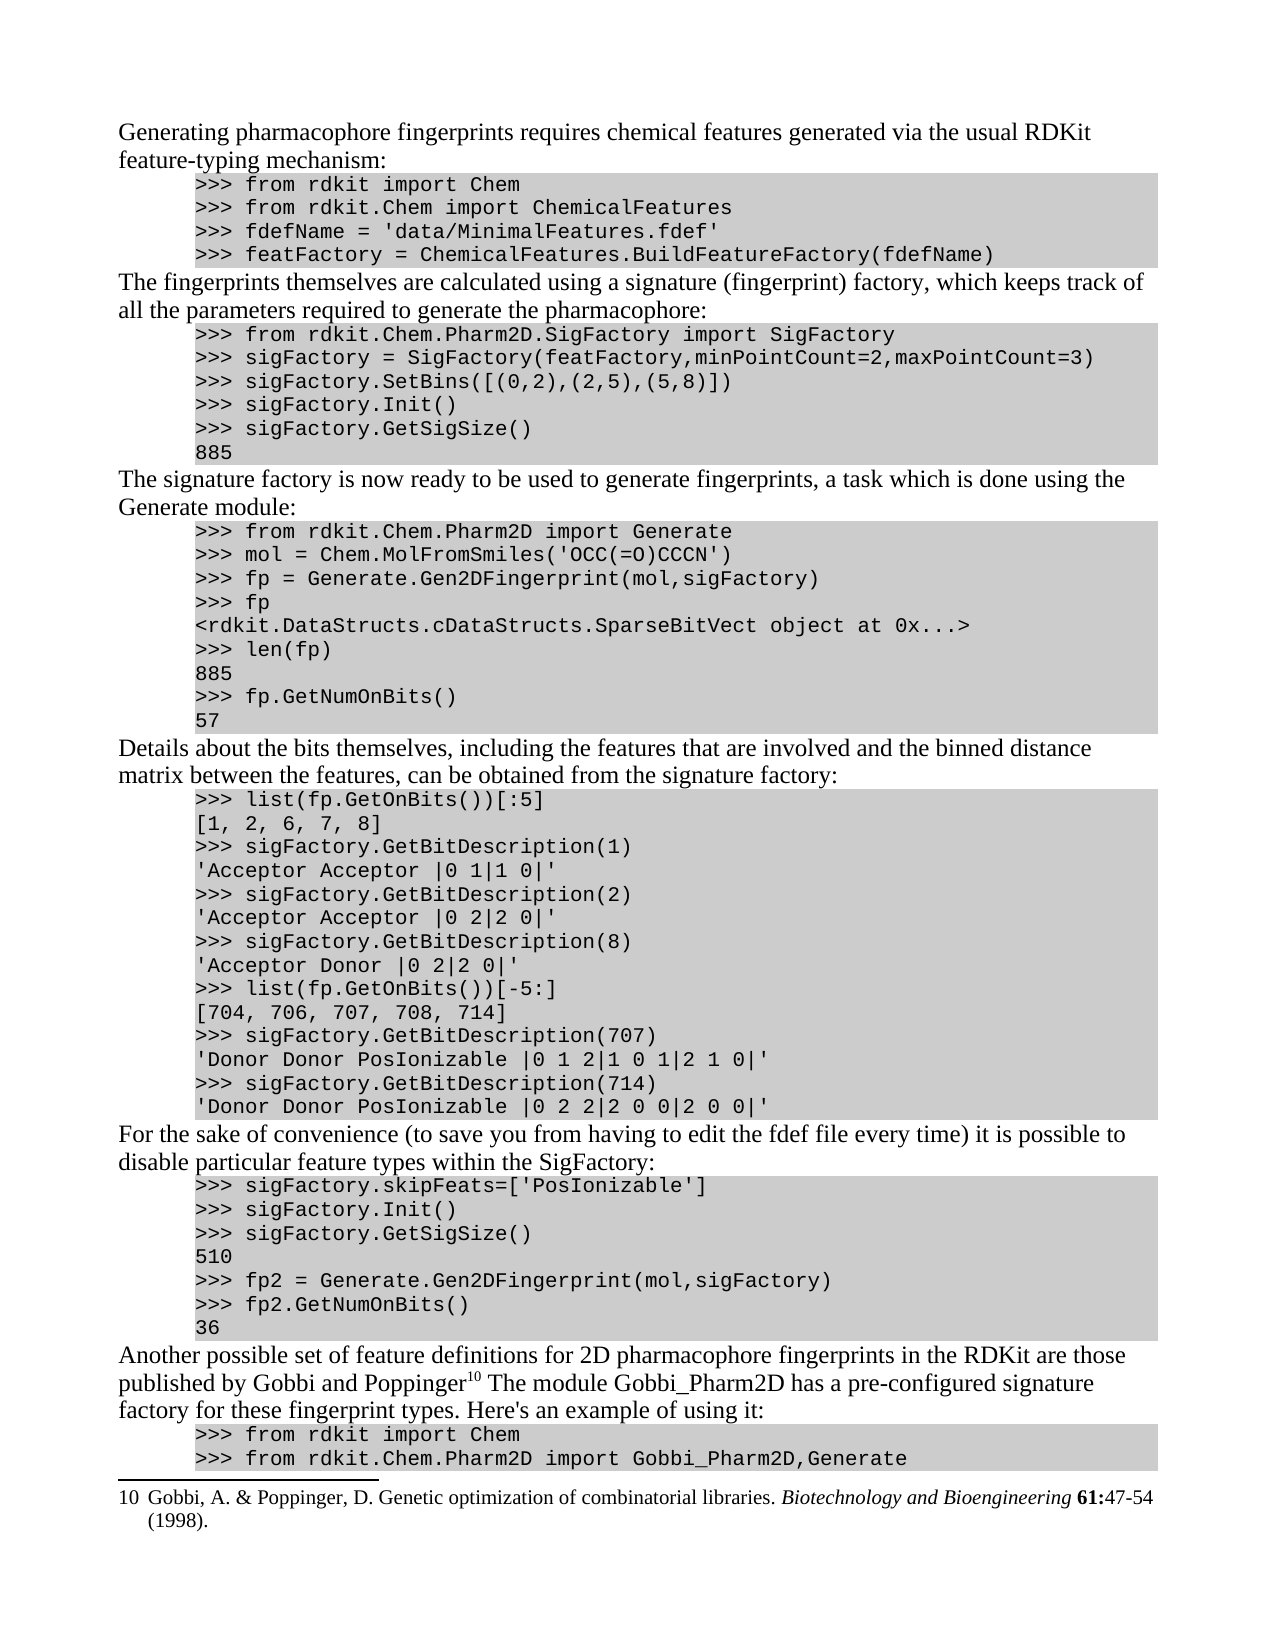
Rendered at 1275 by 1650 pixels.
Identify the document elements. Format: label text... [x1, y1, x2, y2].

text The signature factory is now ready to be used to generate fingerprints, a task which is done using the Generate module: [118, 465, 1157, 521]
text >>> from rdkit.Chem.Pharm2D import Gobbi_Pharm2D,Generate [195, 1448, 1158, 1471]
text >>> list(fp.GetOnBits())[:5] [195, 789, 1158, 813]
text >>> from rdkit import Chem [195, 173, 1158, 197]
text >>> sigFactory.GetBitDescription(714) [195, 1073, 1158, 1096]
text 36 [195, 1317, 1158, 1341]
text 'Donor Donor PosIonizable |0 1 2|1 0 1|2 1 0|' [195, 1049, 1158, 1073]
text 885 [195, 663, 1158, 686]
text For the sake of convenience (to save you from having to edit the fdef file every time) it is possible to disable particular feature types within the SigFactory: [118, 1120, 1157, 1176]
text >>> from rdkit.Chem.Pharm2D.SigFactory import SigFactory [195, 323, 1158, 347]
text >>> list(fp.GetOnBits())[-5:] [195, 978, 1158, 1002]
text [1, 2, 6, 7, 8] [195, 813, 1158, 836]
text >>> featFactory = ChemicalFeatures.BuildFeatureFactory(fdefName) [195, 244, 1158, 268]
text >>> sigFactory.GetBitDescription(8) [195, 931, 1158, 954]
text >>> from rdkit.Chem import ChemicalFeatures [195, 197, 1158, 221]
text >>> fp.GetNumOnBits() [195, 686, 1158, 710]
text Another possible set of feature definitions for 2D pharmacophore fingerprints in the RDKit are those published by Gobbi and Poppinger The module Gobbi_Pharm2D has a pre-configured signature factory for these fingerprint types. Here's an example of using it: [118, 1341, 1157, 1424]
text >>> sigFactory.Init() [195, 1199, 1158, 1223]
text The fingerprints themselves are calculated using a signature (fingerprint) factory, which keeps track of all the parameters required to generate the pharmacophore: [118, 268, 1157, 323]
text >>> from rdkit.Chem.Pharm2D import Generate [195, 521, 1158, 544]
text >>> mol = Chem.MolFromSmiles('OCC(=O)CCCN') [195, 544, 1158, 568]
text >>> fp2 = Generate.Gen2DFingerprint(mol,sigFactory) [195, 1270, 1158, 1294]
text >>> sigFactory.GetSigSize() [195, 418, 1158, 442]
text Generating pharmacophore fingerprints requires chemical features generated via the usual RDKit feature-typing mechanism: [118, 118, 1157, 173]
text Details about the bits themselves, including the features that are involved and the binned distance matrix between the features, can be obtained from the signature factory: [118, 734, 1157, 789]
text >>> sigFactory.Init() [195, 394, 1158, 418]
text <rdkit.DataStructs.cDataStructs.SparseBitVect object at 0x...> [195, 615, 1158, 639]
text >>> fp = Generate.Gen2DFingerprint(mol,sigFactory) [195, 568, 1158, 592]
text 'Donor Donor PosIonizable |0 2 2|2 0 0|2 0 0|' [195, 1096, 1158, 1120]
text >>> fp [195, 592, 1158, 615]
text >>> sigFactory = SigFactory(featFactory,minPointCount=2,maxPointCount=3) [195, 347, 1158, 371]
text 57 [195, 710, 1158, 734]
text >>> fp2.GetNumOnBits() [195, 1294, 1158, 1317]
text >>> len(fp) [195, 639, 1158, 663]
text [704, 706, 707, 708, 714] [195, 1002, 1158, 1026]
text >>> sigFactory.GetBitDescription(2) [195, 884, 1158, 907]
text Gobbi, A. & Poppinger, D. Genetic optimization of combinatorial libraries. Biotechnology and Bioengineering 61:47-54 (1998). [118, 1486, 1157, 1532]
text 885 [195, 442, 1158, 465]
text >>> fdefName = 'data/MinimalFeatures.fdef' [195, 221, 1158, 244]
text 'Acceptor Acceptor |0 1|1 0|' [195, 860, 1158, 884]
text >>> sigFactory.GetSigSize() [195, 1223, 1158, 1246]
text >>> sigFactory.GetBitDescription(1) [195, 836, 1158, 860]
text >>> from rdkit import Chem [195, 1424, 1158, 1448]
text 'Acceptor Donor |0 2|2 0|' [195, 954, 1158, 978]
text 510 [195, 1246, 1158, 1270]
text 'Acceptor Acceptor |0 2|2 0|' [195, 907, 1158, 931]
text >>> sigFactory.SetBins([(0,2),(2,5),(5,8)]) [195, 371, 1158, 394]
text >>> sigFactory.GetBitDescription(707) [195, 1026, 1158, 1049]
text >>> sigFactory.skipFeats=['PosIonizable'] [195, 1176, 1158, 1199]
